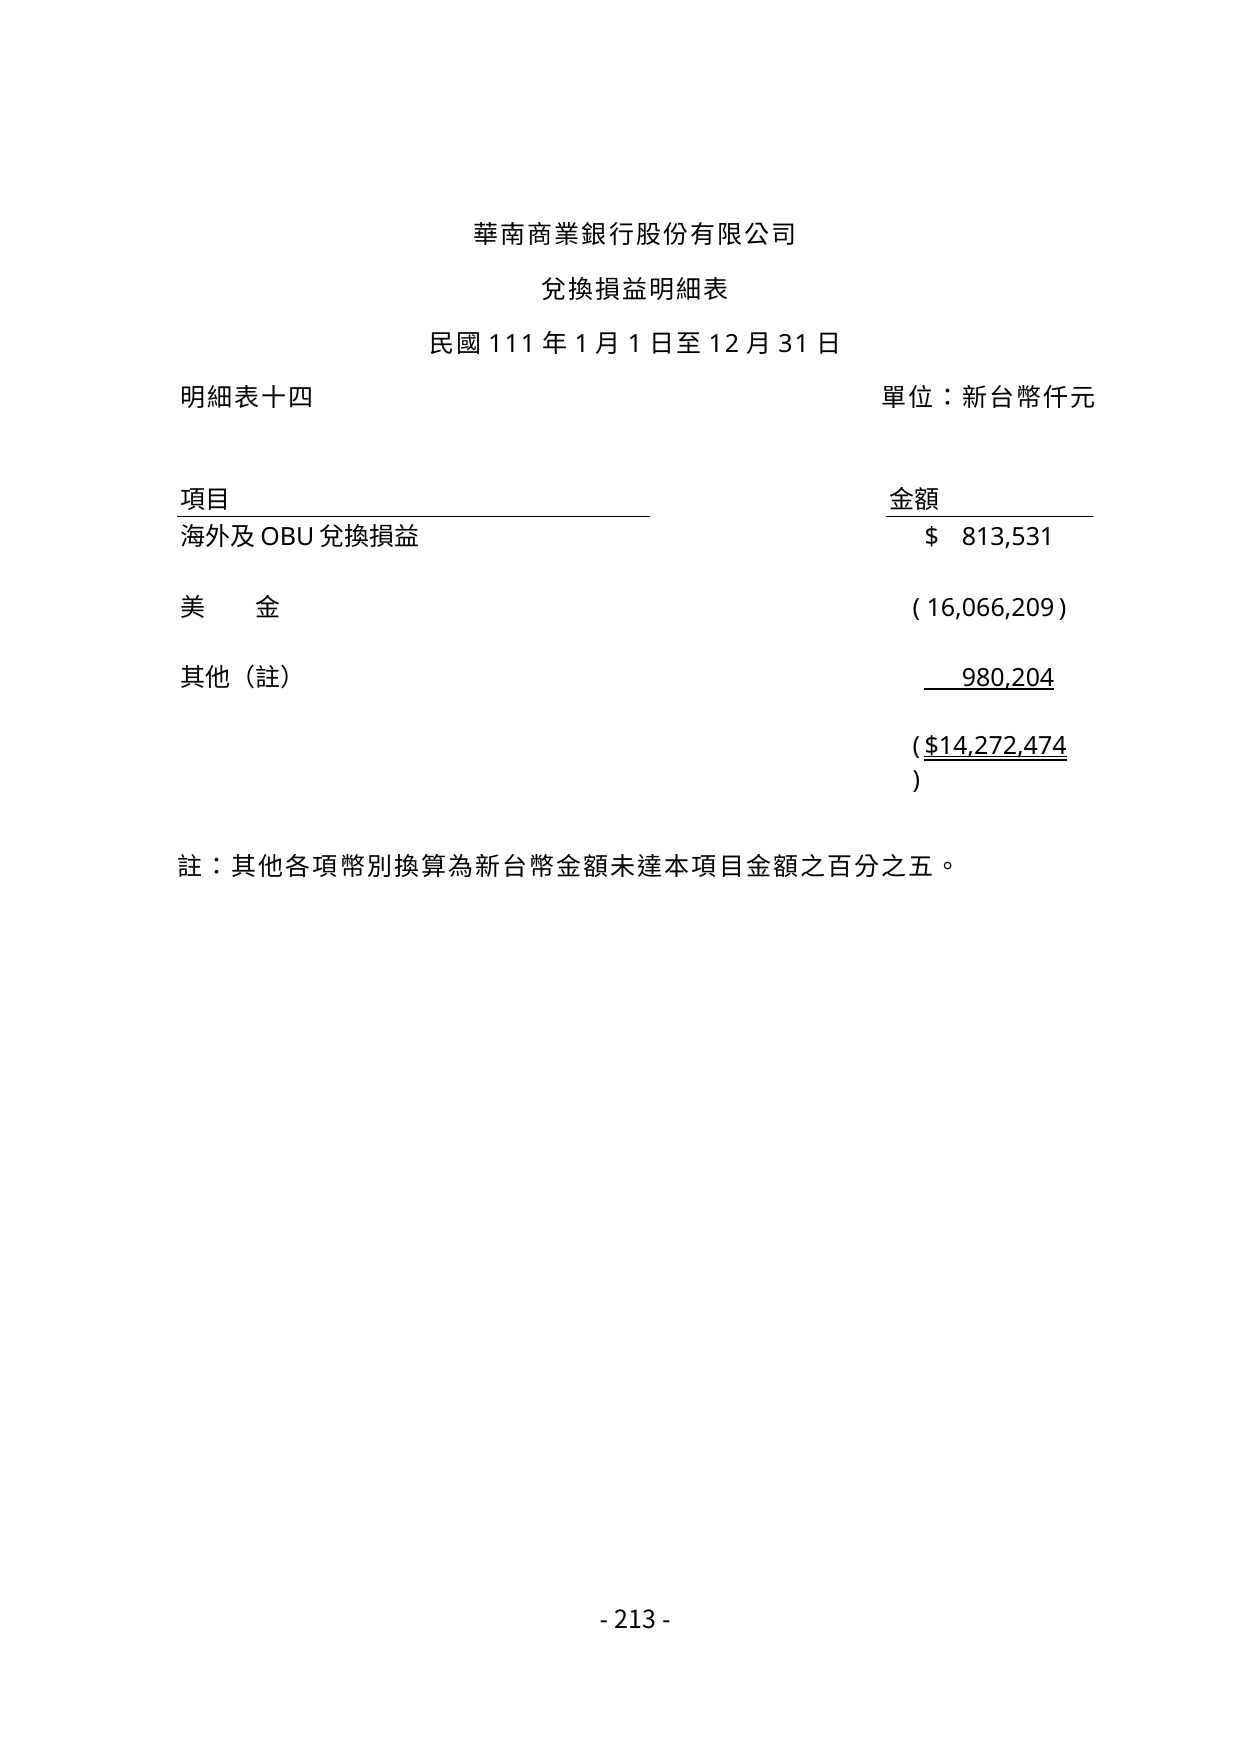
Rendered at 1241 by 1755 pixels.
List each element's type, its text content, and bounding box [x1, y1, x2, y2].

text 兌換損益明細表 [177, 269, 1093, 305]
table_cell ( $ 14,272,474 ) [886, 728, 1093, 796]
table_cell [650, 587, 886, 623]
table_header [650, 479, 886, 516]
table_cell 980,204 [886, 657, 1093, 693]
table_cell 海外及OBU兌換損益 [177, 517, 650, 553]
table_header 單位：新台幣仟元 [638, 378, 1099, 428]
table_cell [177, 623, 650, 657]
text 華南商業銀行股份有限公司 [177, 215, 1093, 251]
table_cell $ 813,531 [886, 517, 1093, 553]
table_cell 其他（註） [177, 657, 650, 693]
table_header 明細表十四 [177, 378, 638, 428]
table_header 金額 [886, 479, 1093, 516]
table_cell [177, 694, 650, 728]
table_cell ( 16,066,209 ) [886, 587, 1093, 623]
table_cell [886, 694, 1093, 728]
table_header 項目 [177, 479, 650, 516]
table_cell [650, 694, 886, 728]
table_cell [650, 553, 886, 587]
table_cell [650, 516, 886, 553]
table_cell [177, 553, 650, 587]
table_cell [886, 553, 1093, 587]
table_cell [886, 623, 1093, 657]
table_cell [650, 623, 886, 657]
table_cell [177, 728, 650, 796]
table_cell 美 金 [177, 587, 650, 623]
table_cell [650, 657, 886, 693]
text 註：其他各項幣別換算為新台幣金額未達本項目金額之百分之五。 [177, 847, 1093, 883]
text 民國111年1月1日至12月31日 [177, 323, 1093, 360]
table_cell [650, 728, 886, 796]
